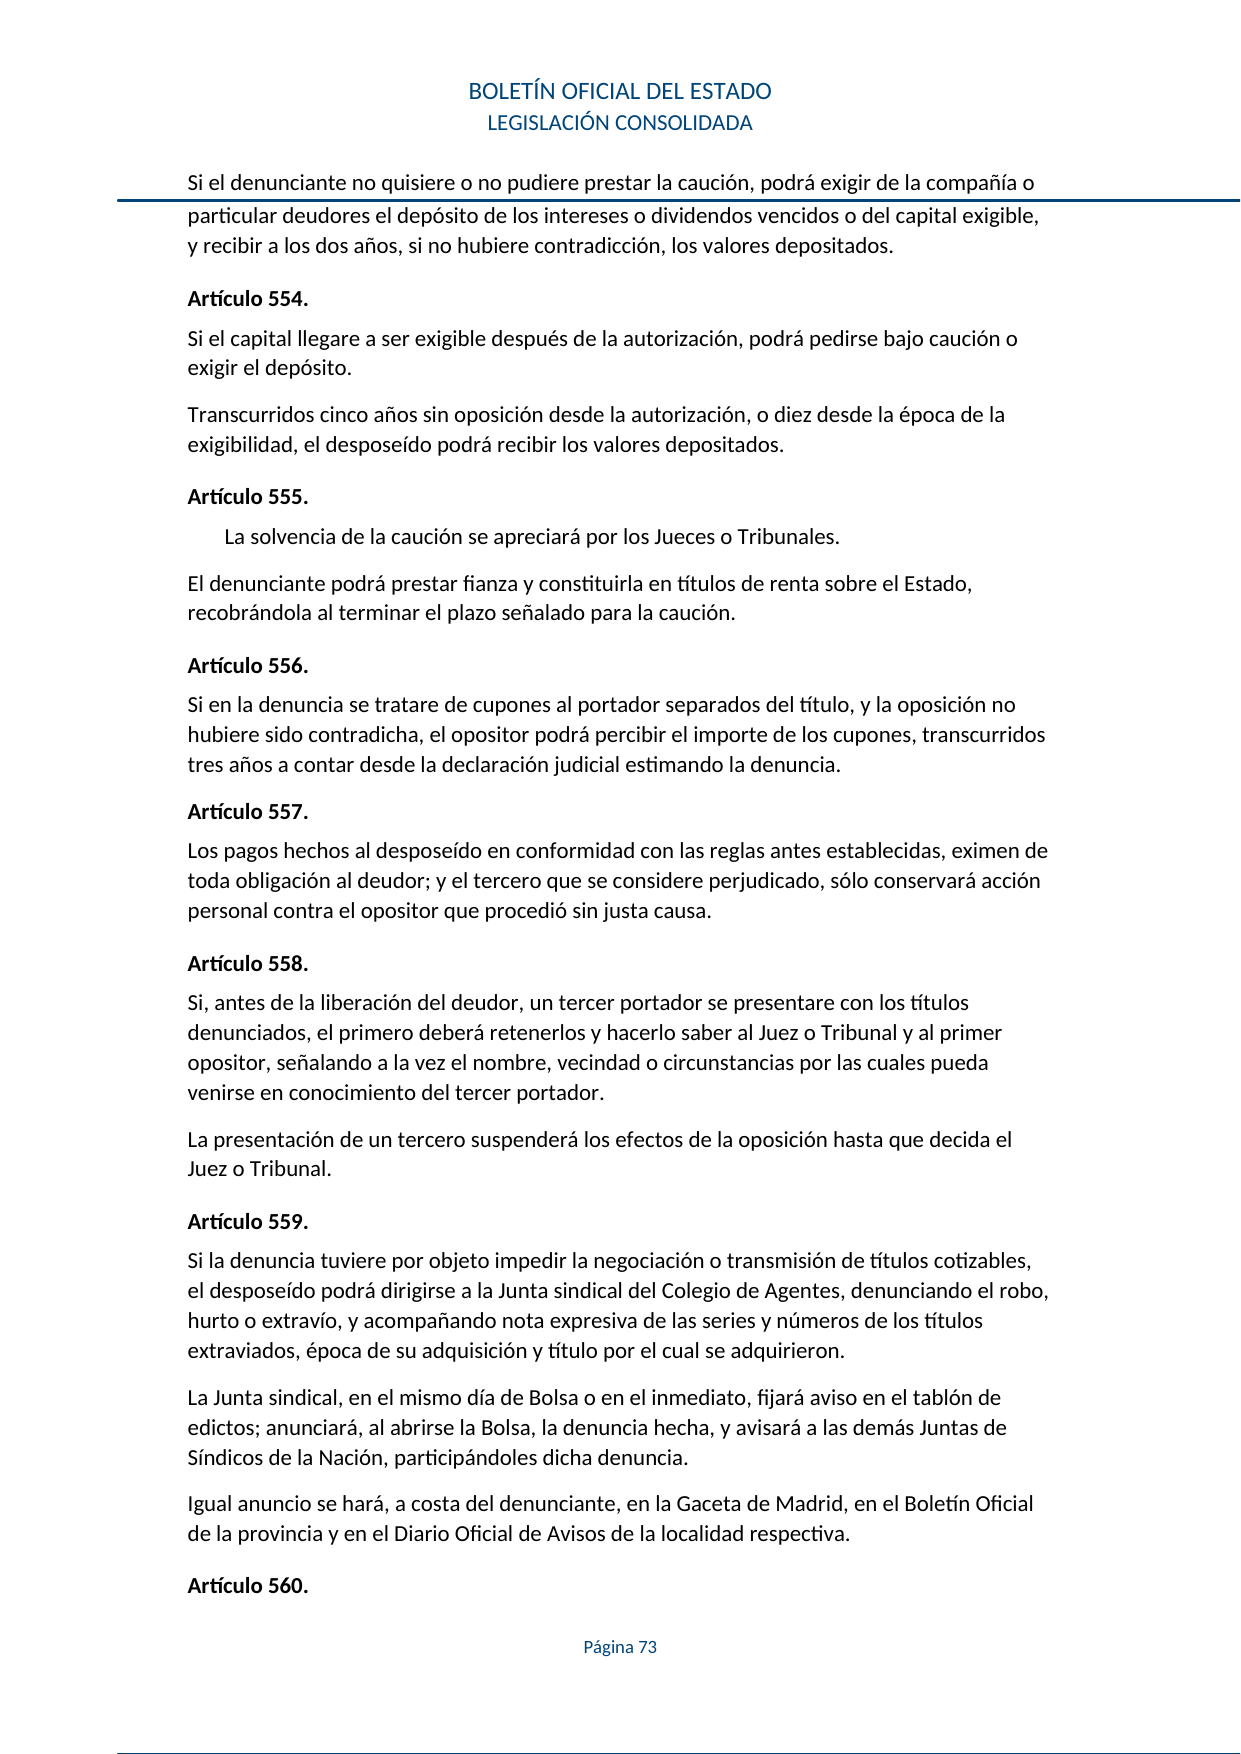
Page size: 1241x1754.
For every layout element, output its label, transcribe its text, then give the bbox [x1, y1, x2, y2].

text particular deudores el depósito de los intereses o dividendos vencidos o del capital exigible, y recibir a los dos años, si no hubiere contradicción, los valores depositados. [187, 202, 1051, 259]
text Los pagos hechos al desposeído en conformidad con las reglas antes establecidas, eximen de toda obligación al deudor; y el tercero que se considere perjudicado, sólo conservará acción personal contra el opositor que procedió sin justa causa. [187, 837, 1051, 924]
text Igual anuncio se hará, a costa del denunciante, en la Gaceta de Madrid, en el Boletín Oficial de la provincia y en el Diario Oficial de Avisos de la localidad respectiva. [187, 1489, 1051, 1547]
text Artículo 554. [187, 284, 1051, 312]
text El denunciante podrá prestar fianza y constituirla en títulos de renta sobre el Estado, recobrándola al terminar el plazo señalado para la caución. [187, 569, 1051, 627]
text La solvencia de la caución se apreciará por los Jueces o Tribunales. [224, 522, 1051, 550]
text La presentación de un tercero suspenderá los efectos de la oposición hasta que decida el Juez o Tribunal. [187, 1125, 1051, 1183]
text Si, antes de la liberación del deudor, un tercer portador se presentare con los títulos denunciados, el primero deberá retenerlos y hacerlo saber al Juez o Tribunal y al primer opositor, señalando a la vez el nombre, vecindad o circunstancias por las cuales pueda venirse en conocimiento del tercer portador. [187, 988, 1051, 1106]
text Artículo 556. [187, 651, 1051, 679]
text Si en la denuncia se tratare de cupones al portador separados del título, y la oposición no hubiere sido contradicha, el opositor podrá percibir el importe de los cupones, transcurridos tres años a contar desde la declaración judicial estimando la denuncia. [187, 691, 1051, 778]
text Si el denunciante no quisiere o no pudiere prestar la caución, podrá exigir de la compañía o [187, 168, 1051, 199]
text Si la denuncia tuviere por objeto impedir la negociación o transmisión de títulos cotizables, el desposeído podrá dirigirse a la Junta sindical del Colegio de Agentes, denunciando el robo, hurto o extravío, y acompañando nota expresiva de las series y números de los títulos extraviados, época de su adquisición y título por el cual se adquirieron. [187, 1247, 1051, 1364]
text Artículo 558. [187, 949, 1051, 977]
text Si el capital llegare a ser exigible después de la autorización, podrá pedirse bajo caución o exigir el depósito. [187, 324, 1051, 382]
text Artículo 559. [187, 1207, 1051, 1235]
text Artículo 557. [187, 797, 1051, 825]
text La Junta sindical, en el mismo día de Bolsa o en el inmediato, fijará aviso en el tablón de edictos; anunciará, al abrirse la Bolsa, la denuncia hecha, y avisará a las demás Juntas de Síndicos de la Nación, participándoles dicha denuncia. [187, 1383, 1051, 1471]
text Artículo 560. [187, 1572, 1051, 1600]
text Artículo 555. [187, 482, 1051, 511]
text Transcurridos cinco años sin oposición desde la autorización, o diez desde la época de la exigibilidad, el desposeído podrá recibir los valores depositados. [187, 400, 1051, 458]
